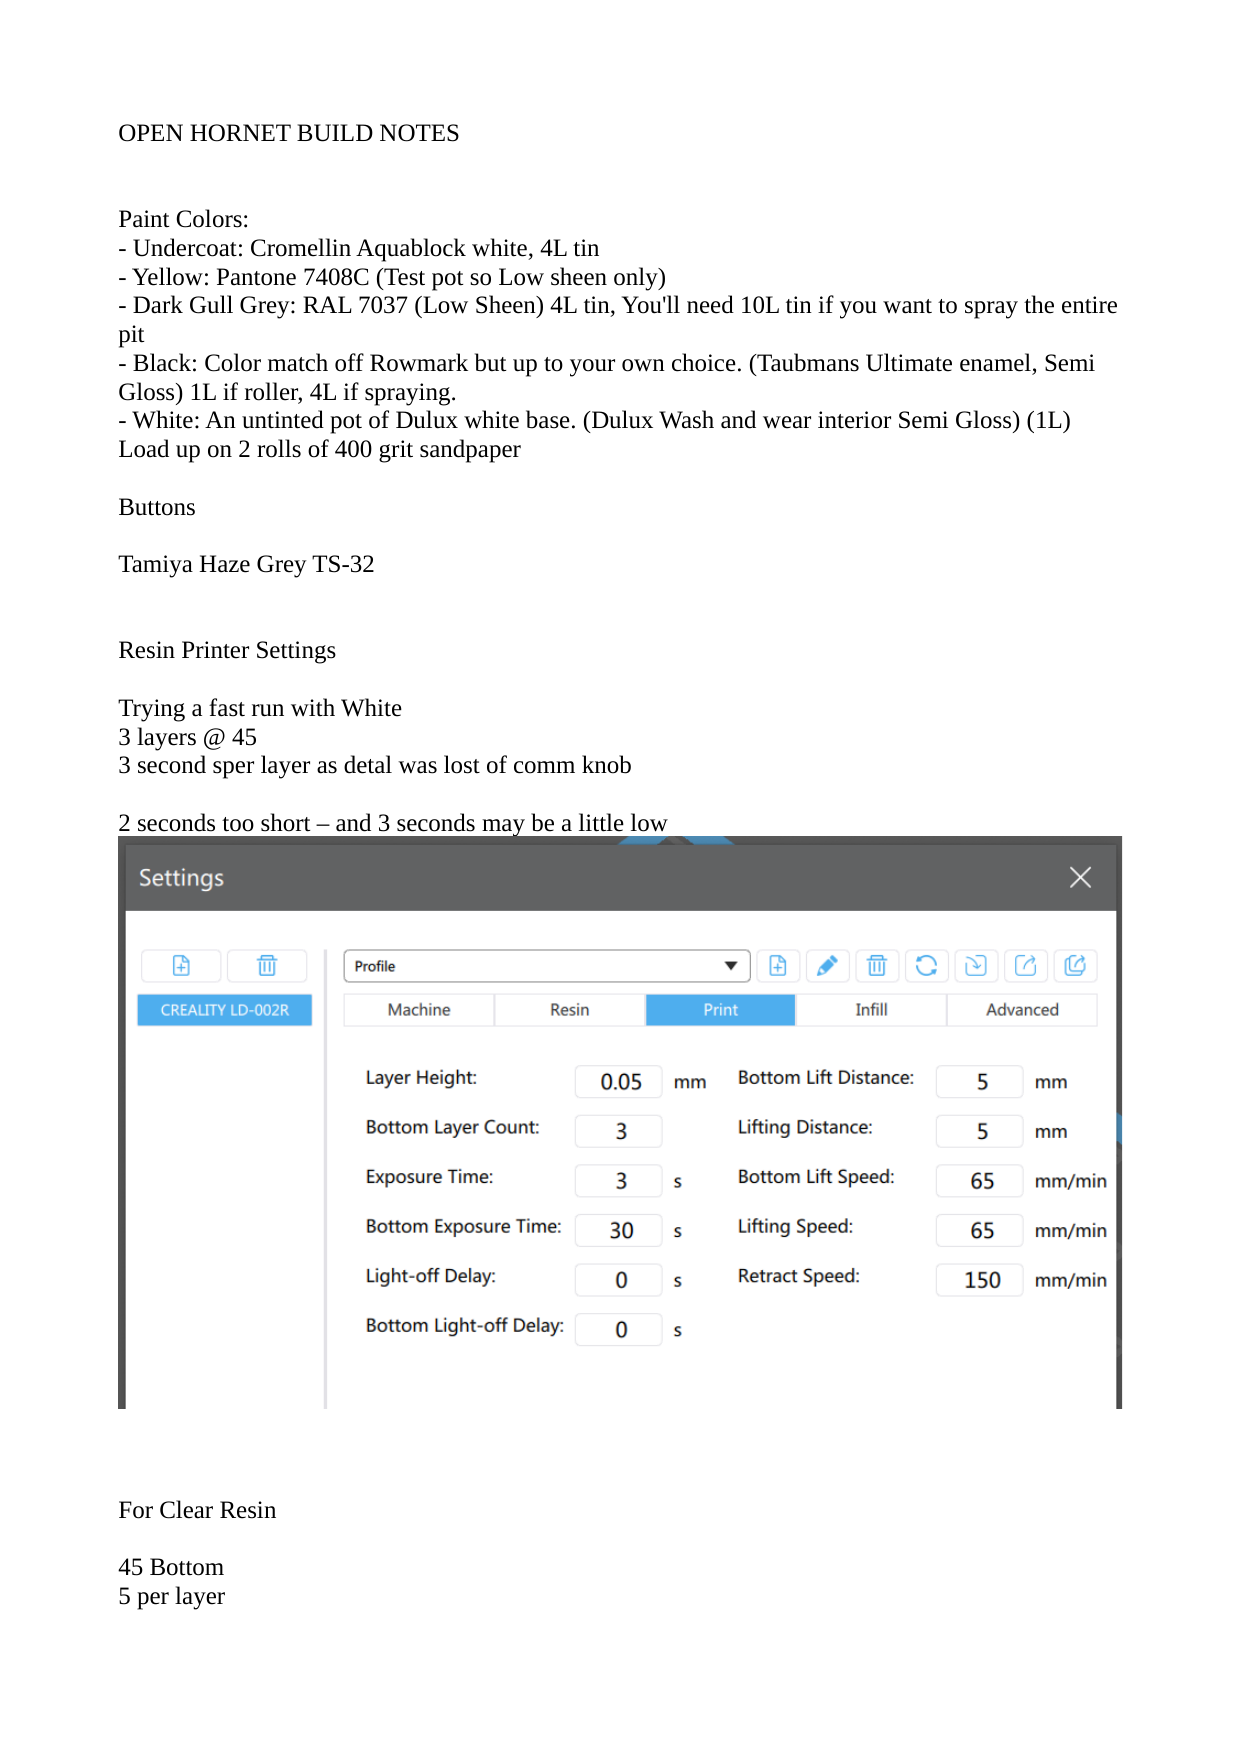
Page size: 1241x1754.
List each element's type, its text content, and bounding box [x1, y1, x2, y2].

text Buttons [118, 492, 1122, 521]
text 45 Bottom [118, 1552, 1122, 1581]
text 5 per layer [118, 1581, 1122, 1610]
picture [118, 836, 1123, 1409]
text - Undercoat: Cromellin Aquablock white, 4L tin [118, 233, 1122, 262]
text Paint Colors: [118, 204, 1122, 233]
text Resin Printer Settings [118, 636, 1122, 664]
text 3 layers @ 45 [118, 722, 1122, 751]
text - White: An untinted pot of Dulux white base. (Dulux Wash and wear interior Semi Gloss) (1L) [118, 406, 1122, 434]
text OPEN HORNET BUILD NOTES [118, 118, 1122, 147]
text - Yellow: Pantone 7408C (Test pot so Low sheen only) [118, 262, 1122, 291]
text - Black: Color match off Rowmark but up to your own choice. (Taubmans Ultimate enamel, Semi Gloss) 1L if roller, 4L if spraying. [118, 348, 1122, 406]
text 2 seconds too short – and 3 seconds may be a little low [118, 808, 1122, 836]
text For Clear Resin [118, 1495, 1122, 1524]
text - Dark Gull Grey: RAL 7037 (Low Sheen) 4L tin, You'll need 10L tin if you want to spray the entire pit [118, 291, 1122, 348]
text 3 second sper layer as detal was lost of comm knob [118, 751, 1122, 779]
text Trying a fast run with White [118, 693, 1122, 722]
text Tamiya Haze Grey TS-32 [118, 549, 1122, 578]
text Load up on 2 rolls of 400 grit sandpaper [118, 434, 1122, 463]
